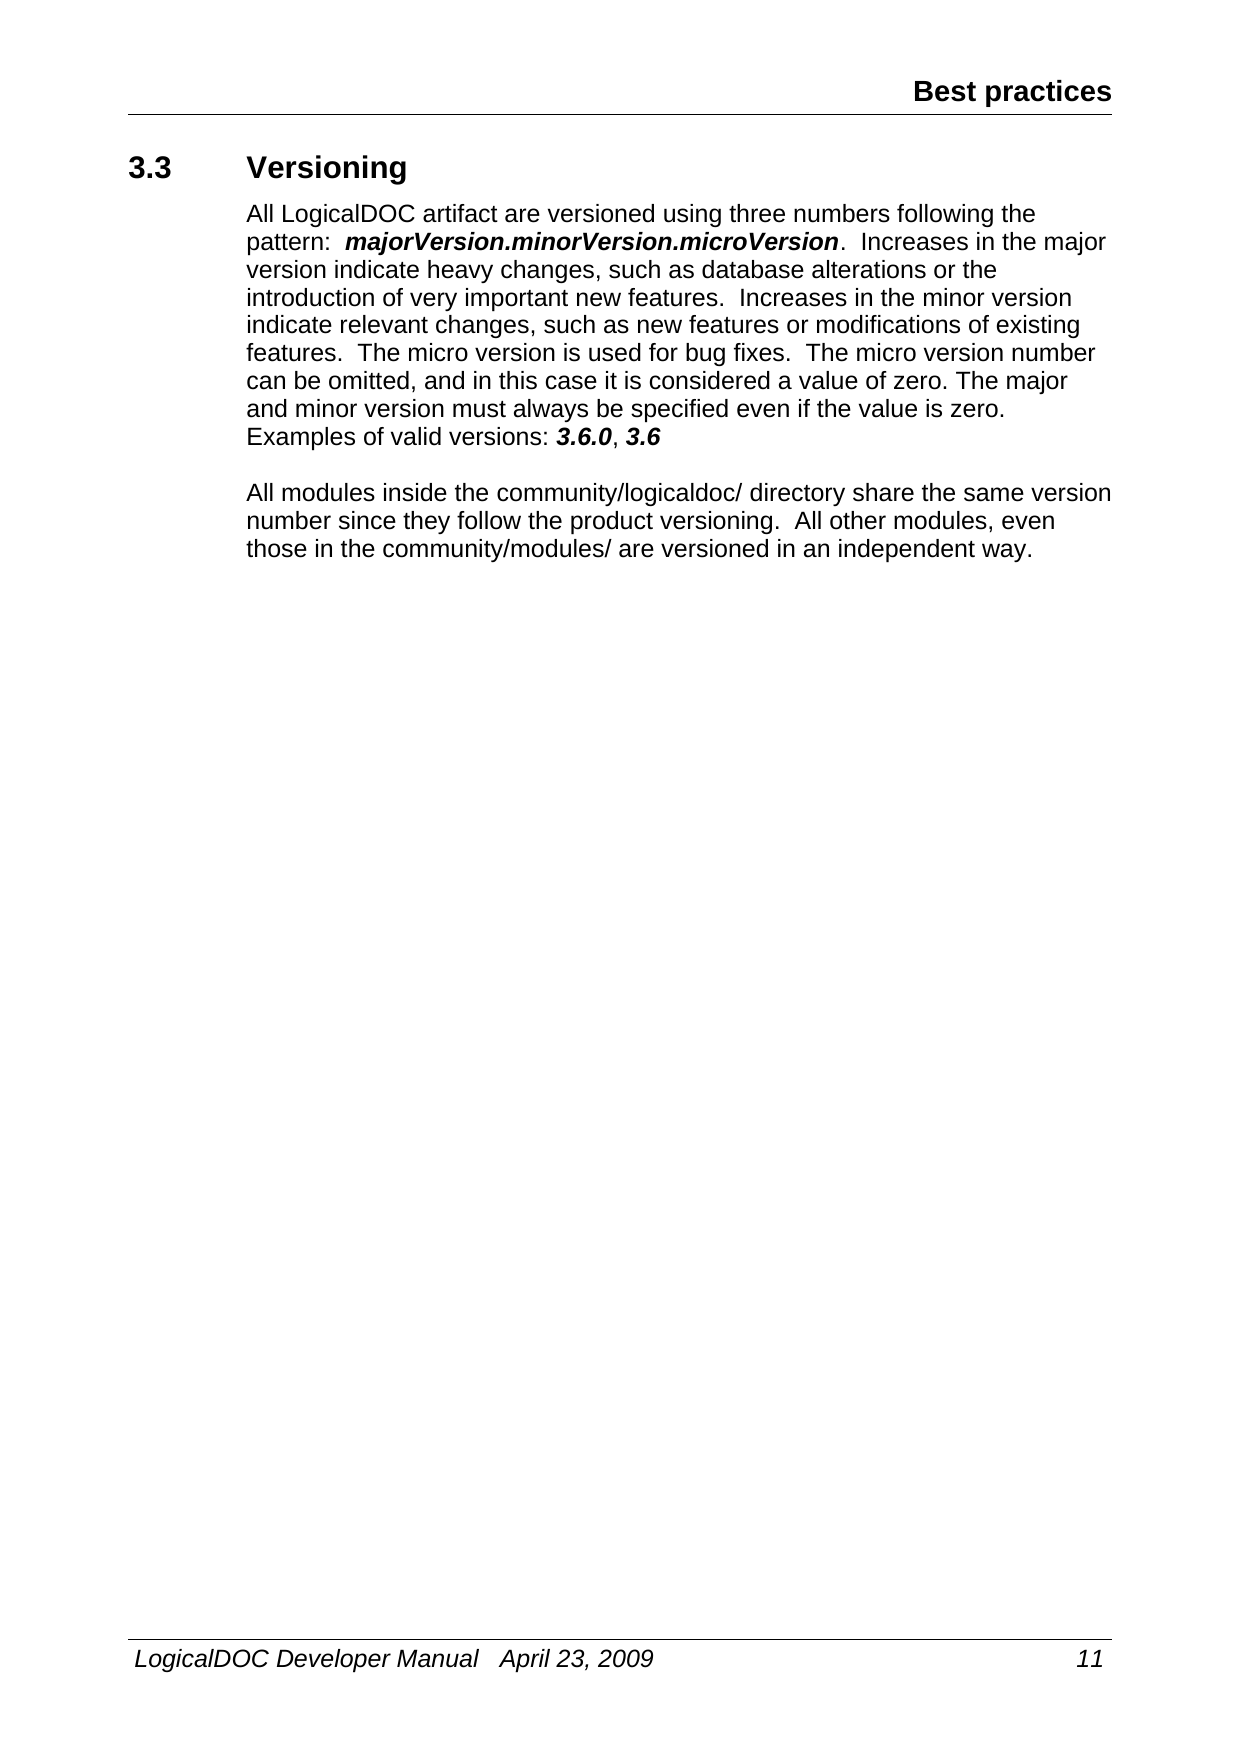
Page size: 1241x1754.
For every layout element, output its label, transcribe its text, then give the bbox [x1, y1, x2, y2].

subtitle Versioning [128, 150, 1112, 185]
text All LogicalDOC artifact are versioned using three numbers following the pattern: majorVersion.minorVersion.microVersion. Increases in the major version indicate heavy changes, such as database alterations or the introduction of very important new features. Increases in the minor version indicate relevant changes, such as new features or modifications of existing features. The micro version is used for bug fixes. The micro version number can be omitted, and in this case it is considered a value of zero. The major and minor version must always be specified even if the value is zero. Examples of valid versions: 3.6.0, 3.6 [246, 200, 1112, 451]
text All modules inside the community/logicaldoc/ directory share the same version number since they follow the product versioning. All other modules, even those in the community/modules/ are versioned in an independent way. [246, 479, 1112, 563]
